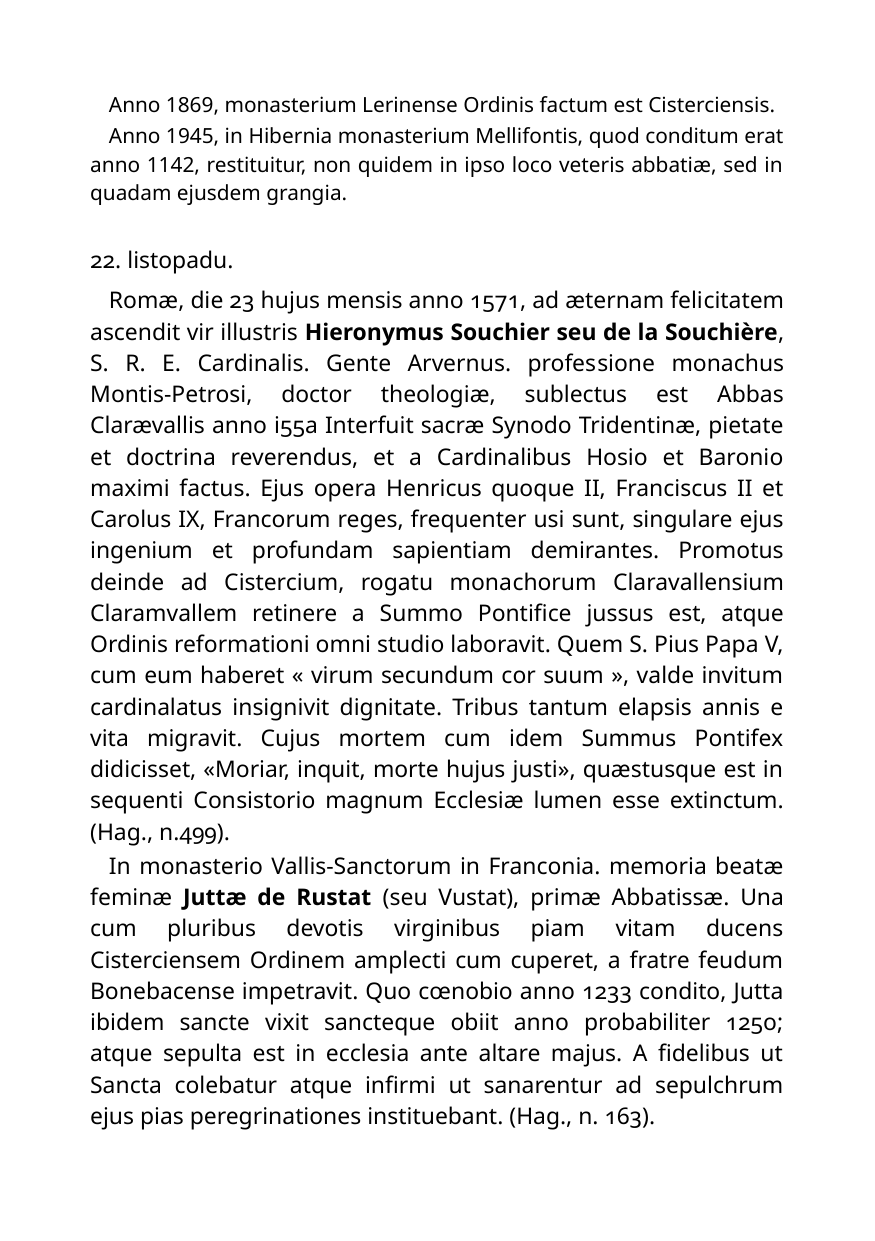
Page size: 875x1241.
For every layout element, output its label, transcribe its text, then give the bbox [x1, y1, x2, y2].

text Anno 1945, in Hibernia monasterium Mellifontis, quod conditum erat anno 1142, restituitur, non quidem in ipso loco veteris abbatiæ, sed in quadam ejusdem grangia. [90, 121, 784, 207]
text Anno 1869, monasterium Lerinense Ordinis factum est Cisterciensis. [90, 90, 784, 118]
text In monasterio Vallis-Sanctorum in Franconia. memoria beatæ feminæ Juttæ de Rustat (seu Vustat), primæ Abbatissæ. Una cum pluribus devotis virginibus piam vitam ducens Cisterciensem Ordinem amplecti cum cuperet, a fratre feudum Bonebacense impetravit. Quo cœnobio anno 1233 condito, Jutta ibidem sancte vixit sancteque obiit anno probabiliter 125o; atque sepulta est in ecclesia ante altare majus. A fidelibus ut Sancta colebatur atque infirmi ut sanarentur ad sepulchrum ejus pias peregrinationes instituebant. (Hag., n. 163). [90, 850, 784, 1131]
text 22. listopadu. [90, 244, 784, 275]
text Romæ, die 23 hujus mensis anno 1571, ad æternam feli­citatem ascendit vir illustris Hieronymus Souchier seu de la Souchière, S. R. E. Cardinalis. Gente Arvernus. profes­sione monachus Montis-Petrosi, doctor theologiæ, sublectus est Abbas Clarævallis anno i55a Interfuit sacræ Synodo Tridentinæ, pietate et doctrina reverendus, et a Cardinalibus Hosio et Baronio maximi factus. Ejus opera Henricus quoque II, Franciscus II et Carolus IX, Francorum reges, frequenter usi sunt, singulare ejus ingenium et profundam sapientiam demirantes. Promotus deinde ad Cistercium, rogatu mona­chorum Claravallensium Claramvallem retinere a Summo Pontifice jussus est, atque Ordinis reformationi omni studio laboravit. Quem S. Pius Papa V, cum eum haberet « virum secundum cor suum », valde invitum cardinalatus insignivit dignitate. Tribus tantum elapsis annis e vita migravit. Cujus mortem cum idem Summus Pontifex didicisset, «Moriar, inquit, morte hujus justi», quæstusque est in sequenti Con­sistorio magnum Ecclesiæ lumen esse extinctum. (Hag., n.499). [90, 284, 784, 847]
